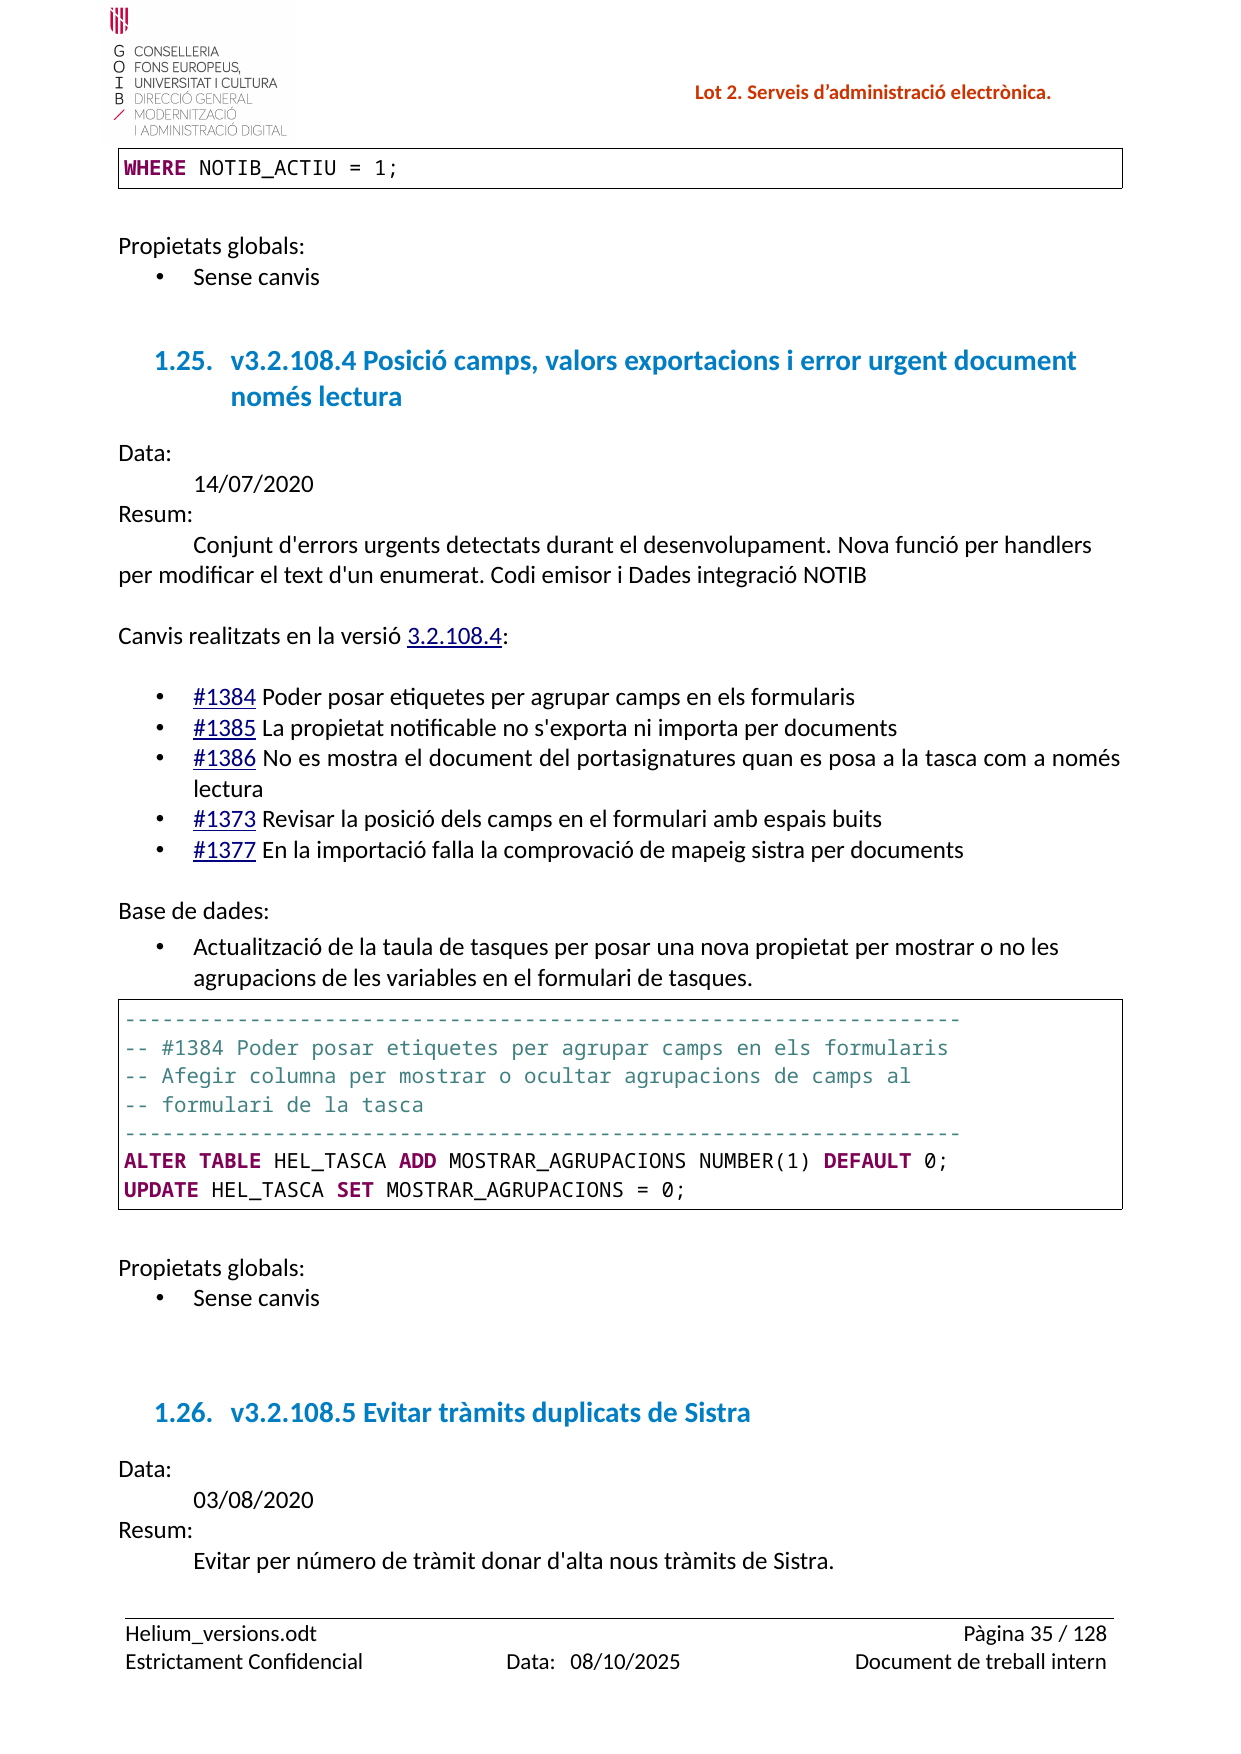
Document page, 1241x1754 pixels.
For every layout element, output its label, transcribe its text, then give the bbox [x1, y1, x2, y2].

subtitle v3.2.108.4 Posició camps, valors exportacions i error urgent document només lectura [153, 342, 1122, 414]
list Actualització de la taula de tasques per posar una nova propietat per mostrar o no les agrupacions de les variables en el formulari de tasques. [156, 932, 1122, 993]
list #1384 Poder posar etiquetes per agrupar camps en els formularis [156, 681, 1122, 712]
text Data: [118, 1454, 1122, 1484]
picture [100, 0, 297, 144]
list #1377 En la importació falla la comprovació de mapeig sistra per documents [156, 834, 1122, 864]
list Sense canvis [156, 1282, 1122, 1313]
list #1373 Revisar la posició dels camps en el formulari amb espais buits [156, 803, 1122, 834]
text Resum: [118, 498, 1122, 529]
text Propietats globals: [118, 1252, 1122, 1282]
text Conjunt d'errors urgents detectats durant el desenvolupament. Nova funció per handlers per modificar el text d'un enumerat. Codi emisor i Dades integració NOTIB [118, 529, 1122, 590]
table_header ------------------------------------------------------------------- -- #1384 Poder posar etiquetes per agrupar camps en els formularis -- Afegir columna per mostrar o ocultar agrupacions de camps al -- formulari de la tasca ------------------------------------------------------------------- ALTER TABLE HEL_TASCA ADD MOSTRAR_AGRUPACIONS NUMBER(1) DEFAULT 0; UPDATE HEL_TASCA SET MOSTRAR_AGRUPACIONS = 0; [119, 1000, 1122, 1209]
list #1386 No es mostra el document del portasignatures quan es posa a la tasca com a només lectura [156, 742, 1122, 803]
list Sense canvis [156, 261, 1122, 291]
list #1385 La propietat notificable no s'exporta ni importa per documents [156, 712, 1122, 742]
table_header WHERE NOTIB_ACTIU = 1; [119, 149, 1122, 188]
text Base de dades: [118, 895, 1122, 926]
text 03/08/2020 [118, 1484, 1122, 1515]
text Data: [118, 437, 1122, 468]
text Resum: [118, 1515, 1122, 1545]
text 14/07/2020 [118, 468, 1122, 498]
text Evitar per número de tràmit donar d'alta nous tràmits de Sistra. [118, 1545, 1122, 1576]
text Canvis realitzats en la versió 3.2.108.4: [118, 620, 1122, 651]
subtitle v3.2.108.5 Evitar tràmits duplicats de Sistra [153, 1394, 1122, 1430]
text Propietats globals: [118, 230, 1122, 261]
